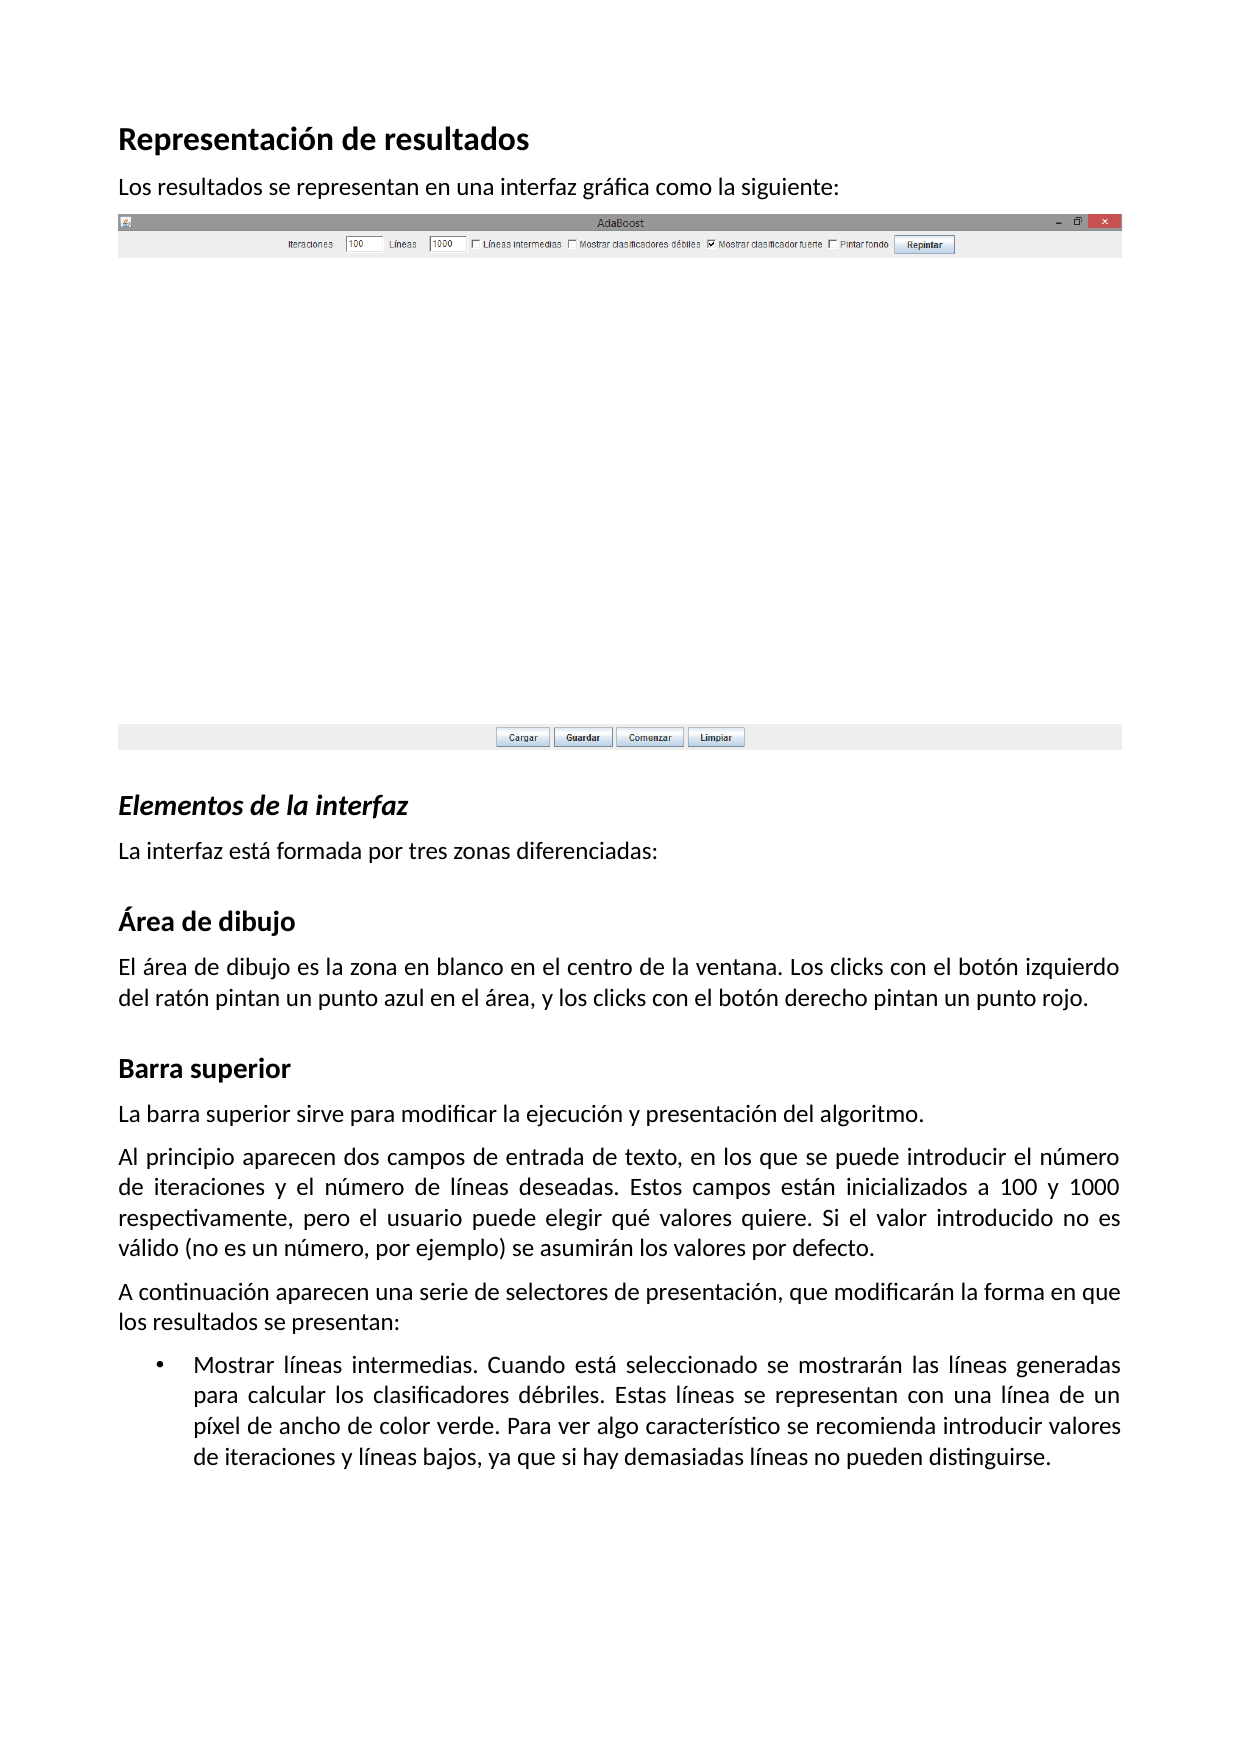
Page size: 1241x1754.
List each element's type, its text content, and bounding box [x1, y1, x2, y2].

subtitle Elementos de la interfaz [118, 787, 1122, 823]
text La interfaz está formada por tres zonas diferenciadas: [118, 835, 1122, 866]
subtitle Área de dibujo [118, 903, 1122, 939]
subtitle Barra superior [118, 1050, 1122, 1086]
picture [118, 214, 1123, 750]
subtitle Representación de resultados [118, 118, 1122, 159]
list Mostrar líneas intermedias. Cuando está seleccionado se mostrarán las líneas generadas para calcular los clasificadores débriles. Estas líneas se representan con una línea de un píxel de ancho de color verde. Para ver algo característico se recomienda introducir valores de iteraciones y líneas bajos, ya que si hay demasiadas líneas no pueden distinguirse. [156, 1349, 1122, 1471]
text La barra superior sirve para modificar la ejecución y presentación del algoritmo. [118, 1098, 1122, 1128]
text Al principio aparecen dos campos de entrada de texto, en los que se puede introducir el número de iteraciones y el número de líneas deseadas. Estos campos están inicializados a 100 y 1000 respectivamente, pero el usuario puede elegir qué valores quiere. Si el valor introducido no es válido (no es un número, por ejemplo) se asumirán los valores por defecto. [118, 1141, 1122, 1263]
text A continuación aparecen una serie de selectores de presentación, que modificarán la forma en que los resultados se presentan: [118, 1276, 1122, 1337]
text Los resultados se representan en una interfaz gráfica como la siguiente: [118, 172, 1122, 202]
text El área de dibujo es la zona en blanco en el centro de la ventana. Los clicks con el botón izquierdo del ratón pintan un punto azul en el área, y los clicks con el botón derecho pintan un punto rojo. [118, 951, 1122, 1012]
